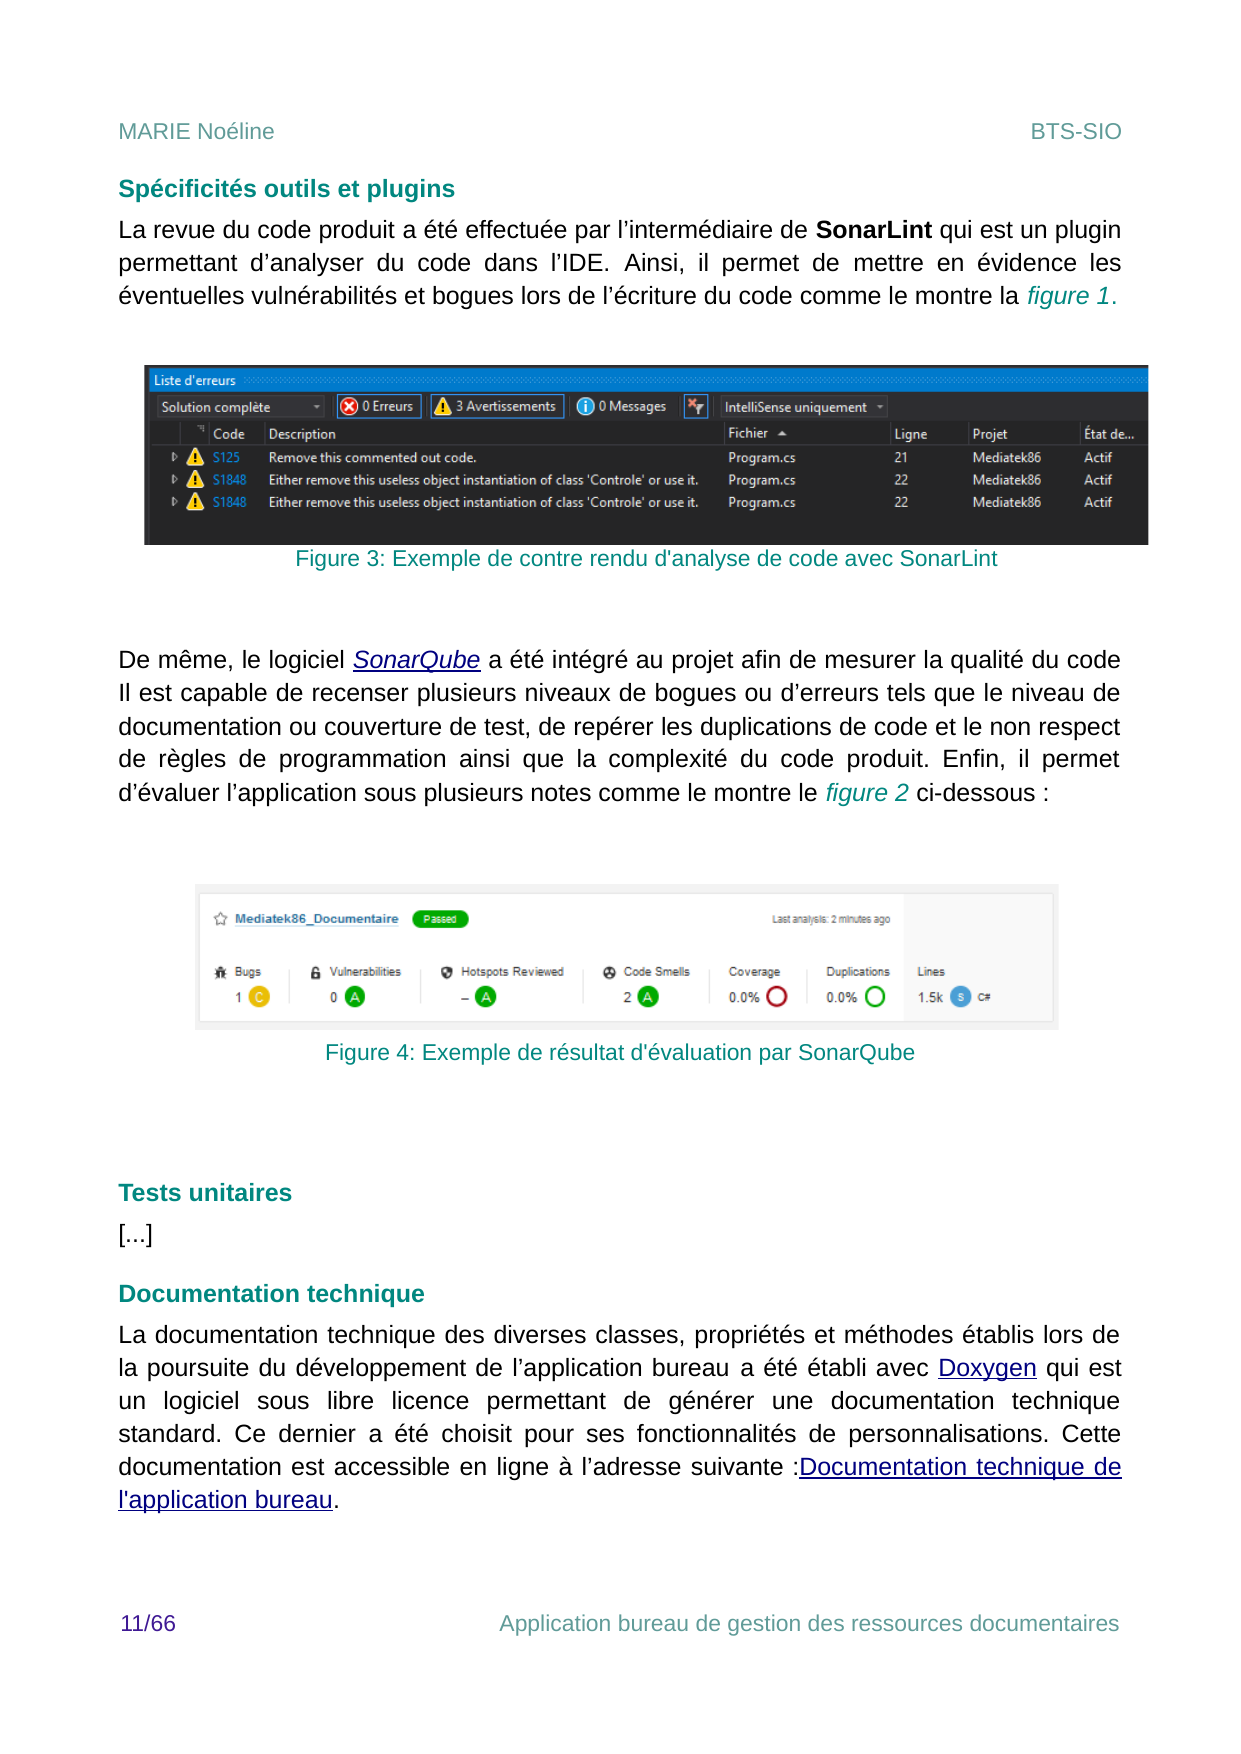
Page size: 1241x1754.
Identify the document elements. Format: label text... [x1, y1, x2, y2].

subtitle Tests unitaires [118, 1178, 1122, 1206]
picture [195, 884, 1059, 1030]
subtitle Spécificités outils et plugins [118, 174, 1122, 203]
text [...] [118, 1219, 1122, 1248]
picture [144, 365, 1149, 545]
subtitle Documentation technique [118, 1279, 1122, 1308]
text Figure 3: Exemple de contre rendu d'analyse de code avec SonarLint [144, 545, 1148, 571]
text La documentation technique des diverses classes, propriétés et méthodes établis lors de la poursuite du développement de l’application bureau a été établi avec Doxygen qui est un logiciel sous libre licence permettant de générer une documentation technique standard. Ce dernier a été choisit pour ses fonctionnalités de personnalisations. Cette documentation est accessible en ligne à l’adresse suivante :Documentation technique de l'application bureau. [118, 1320, 1122, 1514]
text La revue du code produit a été effectuée par l’intermédiaire de SonarLint qui est un plugin permettant d’analyser du code dans l’IDE. Ainsi, il permet de mettre en évidence les éventuelles vulnérabilités et bogues lors de l’écriture du code comme le montre la figure 1. [118, 215, 1122, 310]
text De même, le logiciel SonarQube a été intégré au projet afin de mesurer la qualité du code Il est capable de recenser plusieurs niveaux de bogues ou d’erreurs tels que le niveau de documentation ou couverture de test, de repérer les duplications de code et le non respect de règles de programmation ainsi que la complexité du code produit. Enfin, il permet d’évaluer l’application sous plusieurs notes comme le montre le figure 2 ci-dessous : [118, 645, 1122, 806]
text Figure 4: Exemple de résultat d'évaluation par SonarQube [118, 1039, 1122, 1066]
text [144, 571, 1148, 593]
